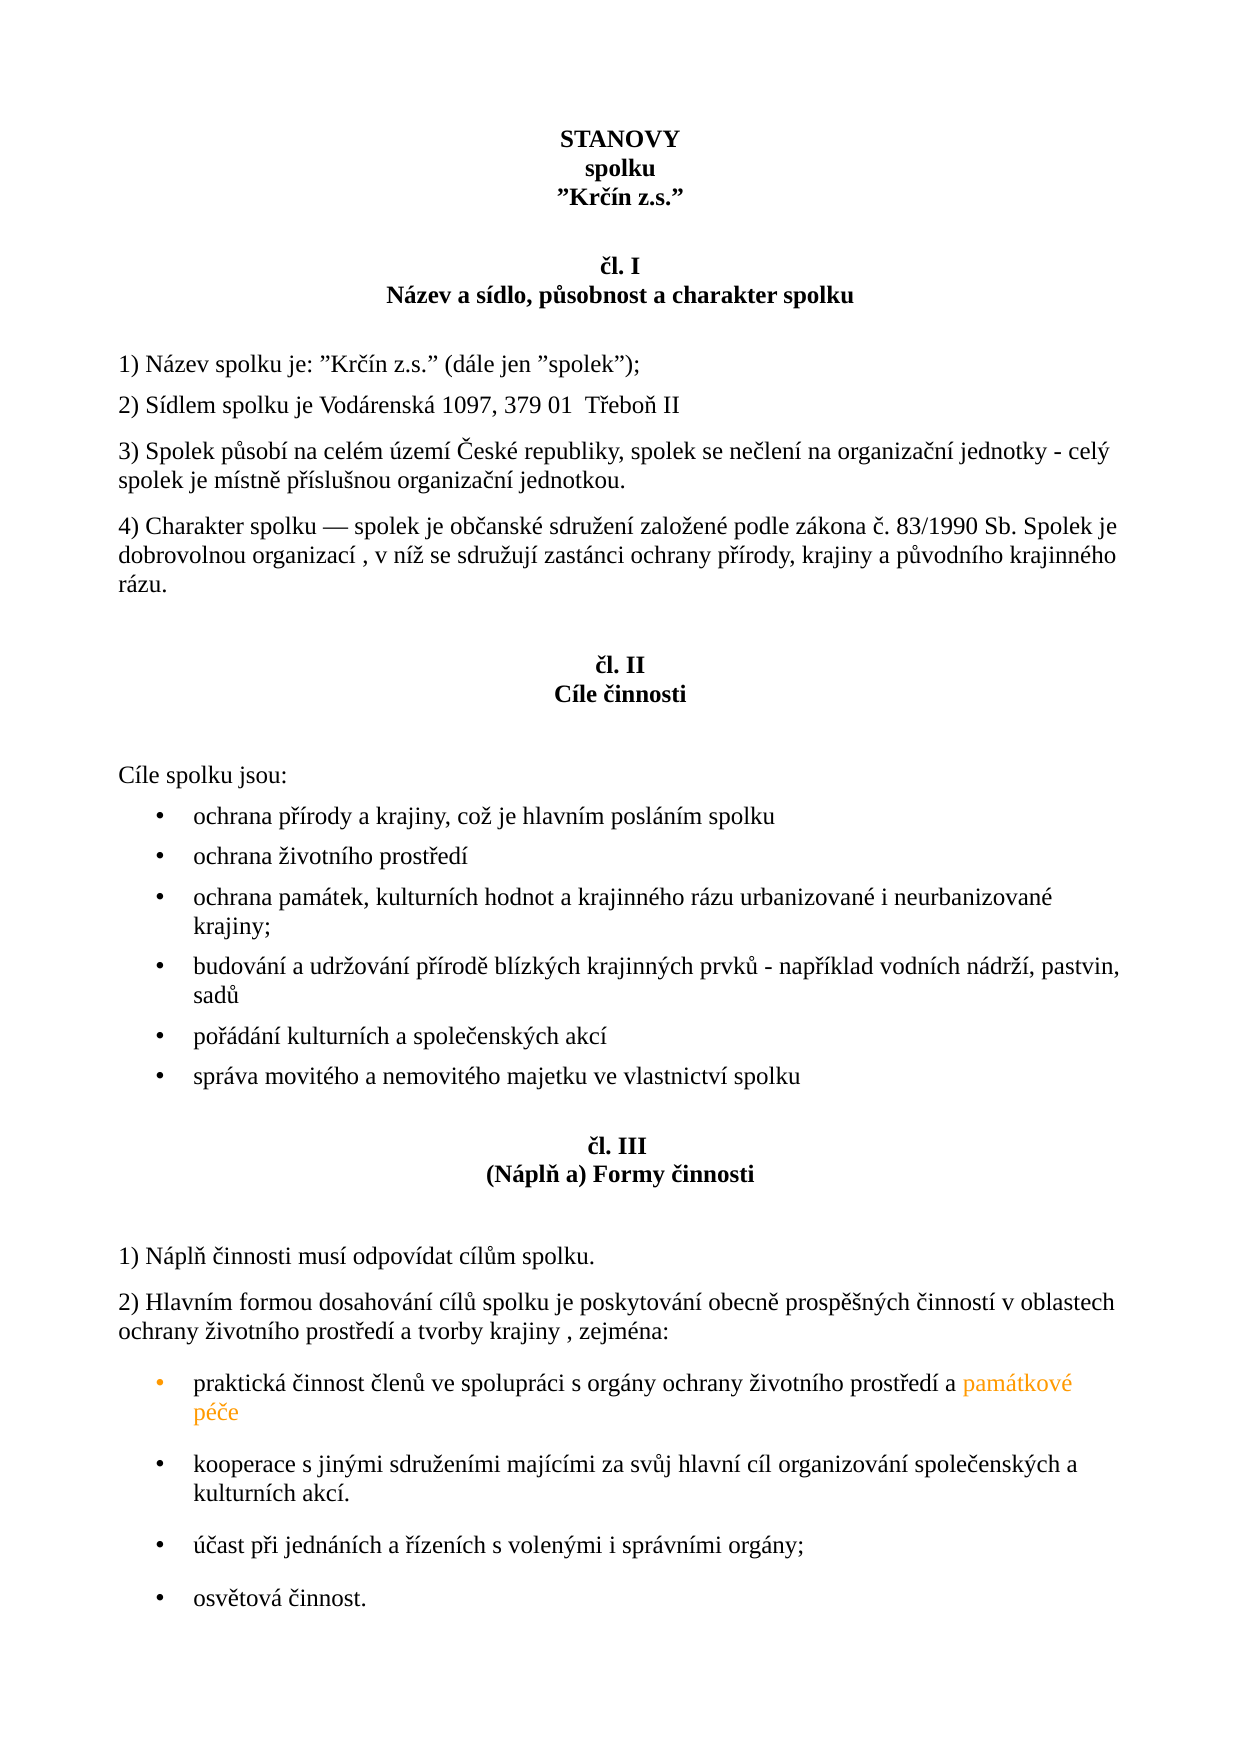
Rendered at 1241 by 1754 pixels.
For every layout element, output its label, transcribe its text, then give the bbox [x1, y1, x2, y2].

list účast při jednáních a řízeních s volenými i správními orgány; [156, 1530, 1122, 1559]
list ochrana životního prostředí [156, 841, 1122, 870]
list správa movitého a nemovitého majetku ve vlastnictví spolku [156, 1061, 1122, 1119]
text 3) Spolek působí na celém území České republiky, spolek se nečlení na organizační jednotky - celý spolek je místně příslušnou organizační jednotkou. [118, 436, 1122, 494]
list ochrana památek, kulturních hodnot a krajinného rázu urbanizované i neurbanizované krajiny; [156, 882, 1122, 939]
list praktická činnost členů ve spolupráci s orgány ochrany životního prostředí a památkové péče [156, 1368, 1122, 1426]
list pořádání kulturních a společenských akcí [156, 1021, 1122, 1049]
text 4) Charakter spolku — spolek je občanské sdružení založené podle zákona č. 83/1990 Sb. Spolek je dobrovolnou organizací , v níž se sdružují zastánci ochrany přírody, krajiny a původního krajinného rázu. [118, 511, 1122, 598]
text 2) Sídlem spolku je Vodárenská 1097, 379 01 Třeboň II [118, 390, 1122, 418]
text čl. III (Náplň a) Formy činnosti [118, 1131, 1122, 1188]
list kooperace s jinými sdruženími majícími za svůj hlavní cíl organizování společenských a kulturních akcí. [156, 1449, 1122, 1507]
list ochrana přírody a krajiny, což je hlavním posláním spolku [156, 801, 1122, 829]
text 2) Hlavním formou dosahování cílů spolku je poskytování obecně prospěšných činností v oblastech ochrany životního prostředí a tvorby krajiny , zejména: [118, 1287, 1122, 1345]
text Cíle spolku jsou: [118, 760, 1122, 789]
text 1) Název spolku je: ”Krčín z.s.” (dále jen ”spolek”); [118, 349, 1122, 378]
text čl. II Cíle činnosti [118, 650, 1122, 708]
text STANOVY spolku ”Krčín z.s.” [118, 124, 1122, 210]
text 1) Náplň činnosti musí odpovídat cílům spolku. [118, 1241, 1122, 1269]
text čl. I Název a sídlo, působnost a charakter spolku [118, 222, 1122, 308]
list osvětová činnost. [156, 1583, 1122, 1611]
list budování a udržování přírodě blízkých krajinných prvků - například vodních nádrží, pastvin, sadů [156, 951, 1122, 1009]
